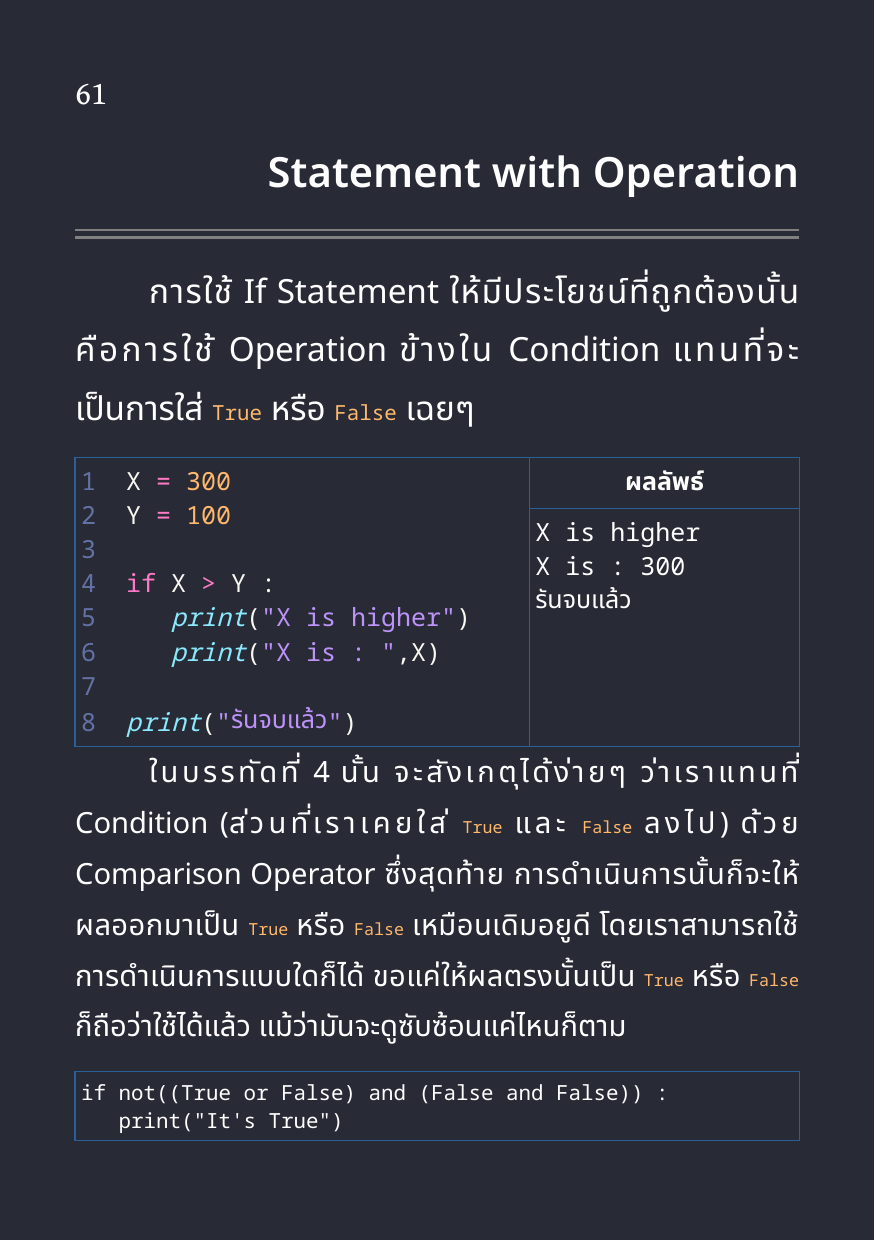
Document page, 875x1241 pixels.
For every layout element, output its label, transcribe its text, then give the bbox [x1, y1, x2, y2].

subtitle Statement with Operation [134, 143, 799, 200]
table_cell X is higher X is : 300 รันจบแล้ว [530, 509, 799, 746]
table_header ผลลัพธ์ [530, 458, 799, 507]
table_header 1 X = 300 2 Y = 100 3 4 if X > Y : 5 print("X is higher") 6 print("X is : ",X) 7 8 print("รันจบแล้ว") [76, 458, 529, 746]
text การใช้ If Statement ให้มีประโยชน์ที่ถูกต้องนั้นคือการใช้ Operation ข้างใน Condition แทนที่จะเป็นการใส่ True หรือ False เฉยๆ [75, 268, 799, 435]
text ในบรรทัดที่ 4 นั้น จะสังเกตุได้ง่ายๆ ว่าเราแทนที่ Condition (ส่วนที่เราเคยใส่ True และ False ลงไป) ด้วย Comparison Operator ซึ่งสุดท้าย การดำเนินการนั้นก็จะให้ผลออกมาเป็น True หรือ False เหมือนเดิมอยูดี โดยเราสามารถใช้การดำเนินการแบบใดก็ได้ ขอแค่ให้ผลตรงนั้นเป็น True หรือ False ก็ถือว่าใช้ได้แล้ว แม้ว่ามันจะดูซับซ้อนแค่ไหนก็ตาม [75, 747, 799, 1050]
table_header if not((True or False) and (False and False)) : print("It's True") [76, 1072, 799, 1140]
